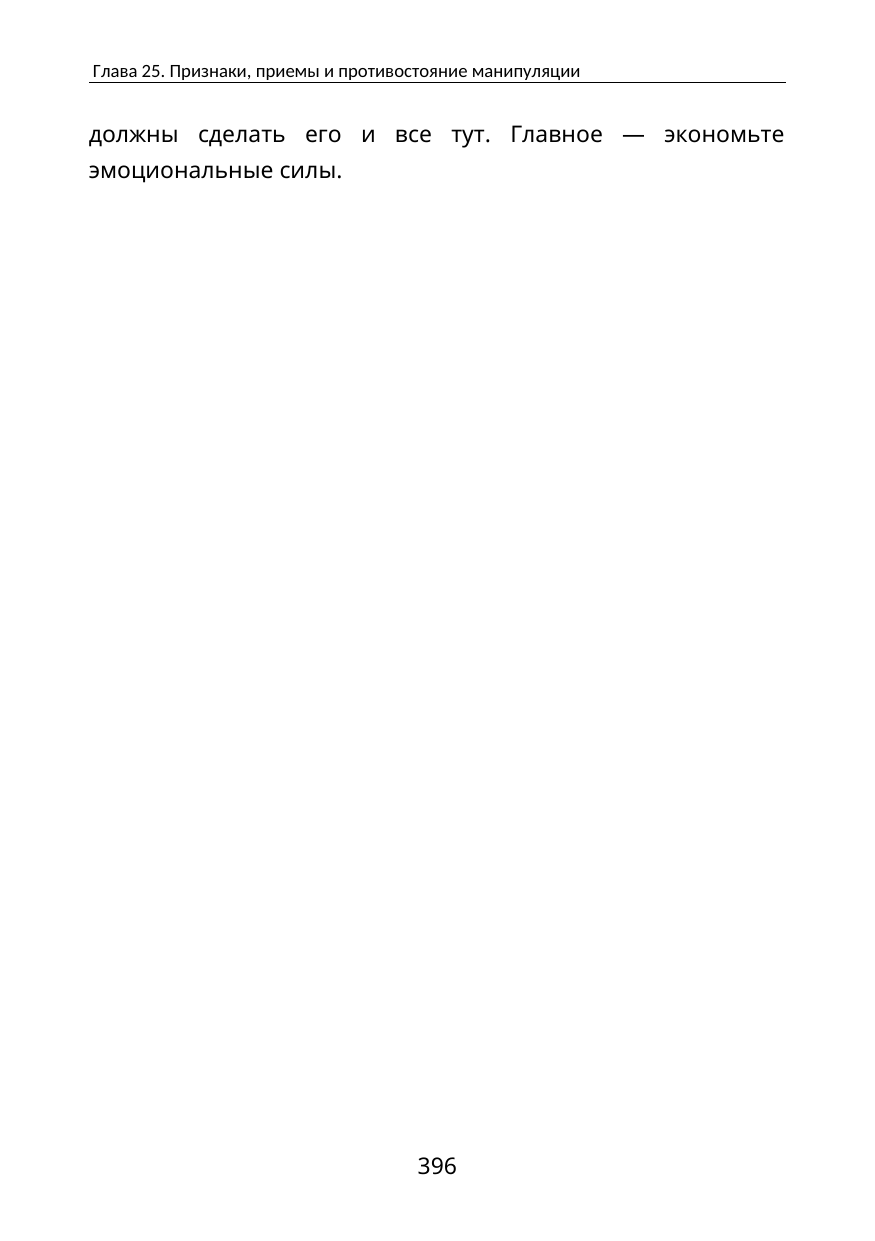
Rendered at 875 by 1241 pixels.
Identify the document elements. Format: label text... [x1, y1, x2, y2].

text должны сделать его и все тут. Главное — экономьте эмоциональные силы. [88, 118, 786, 185]
